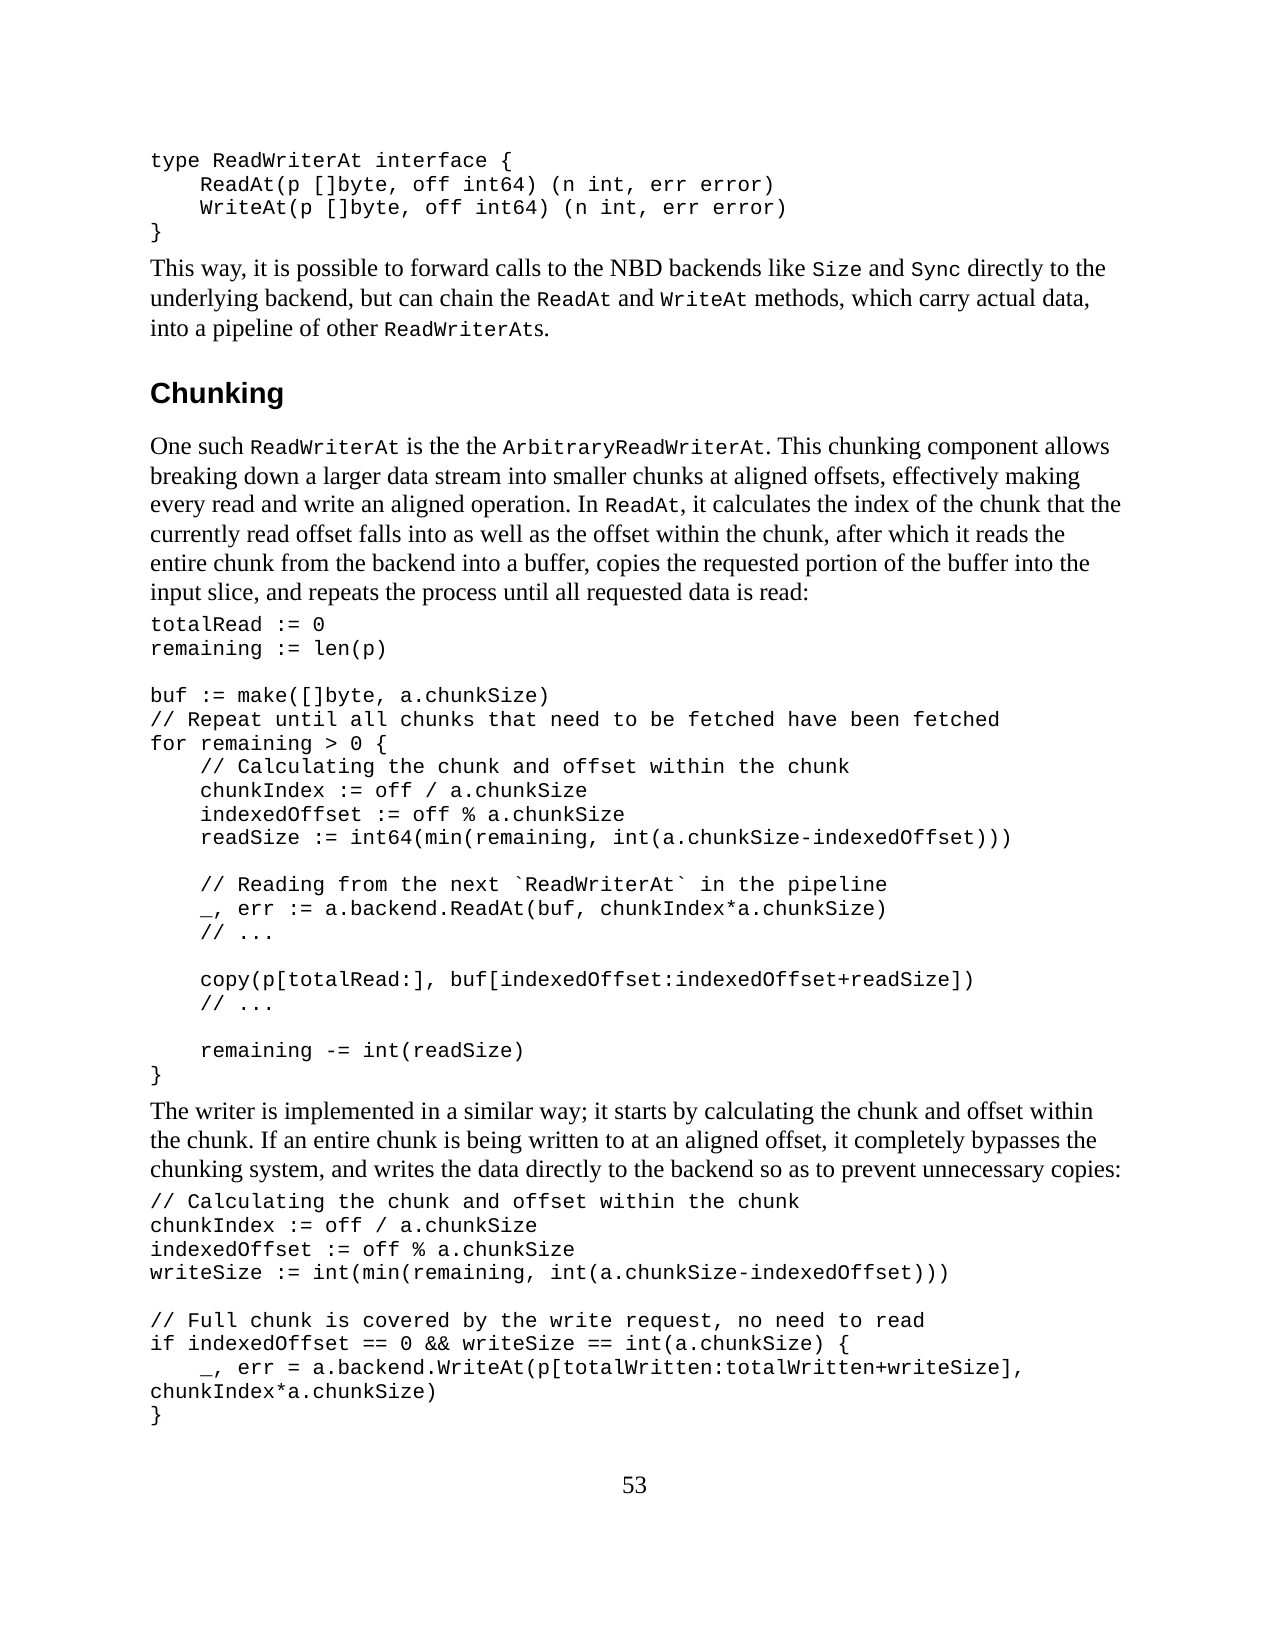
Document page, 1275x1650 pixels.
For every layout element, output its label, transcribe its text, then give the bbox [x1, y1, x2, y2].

text } [150, 1404, 1125, 1428]
text _, err := a.backend.ReadAt(buf, chunkIndex*a.chunkSize) [150, 898, 1125, 922]
text indexedOffset := off % a.chunkSize [150, 1239, 1125, 1262]
text chunkIndex := off / a.chunkSize [150, 1215, 1125, 1239]
text buf := make([]byte, a.chunkSize) [150, 685, 1125, 709]
text type ReadWriterAt interface { [150, 150, 1125, 174]
text The writer is implemented in a similar way; it starts by calculating the chunk and offset within the chunk. If an entire chunk is being written to at an aligned offset, it completely bypasses the chunking system, and writes the data directly to the backend so as to prevent unnecessary copies: [150, 1096, 1125, 1182]
text totalRead := 0 [150, 614, 1125, 638]
text indexedOffset := off % a.chunkSize [150, 803, 1125, 827]
text readSize := int64(min(remaining, int(a.chunkSize-indexedOffset))) [150, 827, 1125, 851]
text // ... [150, 993, 1125, 1016]
text remaining -= int(readSize) [150, 1040, 1125, 1064]
text _, err = a.backend.WriteAt(p[totalWritten:totalWritten+writeSize], chunkIndex*a.chunkSize) [150, 1357, 1125, 1404]
text writeSize := int(min(remaining, int(a.chunkSize-indexedOffset))) [150, 1262, 1125, 1286]
text } [150, 1064, 1125, 1087]
text // Full chunk is covered by the write request, no need to read [150, 1310, 1125, 1333]
text } [150, 221, 1125, 244]
text chunkIndex := off / a.chunkSize [150, 780, 1125, 803]
text ReadAt(p []byte, off int64) (n int, err error) [150, 174, 1125, 197]
text // ... [150, 922, 1125, 945]
text One such ReadWriterAt is the the ArbitraryReadWriterAt. This chunking component allows breaking down a larger data stream into smaller chunks at aligned offsets, effectively making every read and write an aligned operation. In ReadAt, it calculates the index of the chunk that the currently read offset falls into as well as the offset within the chunk, after which it reads the entire chunk from the backend into a buffer, copies the requested portion of the buffer into the input slice, and repeats the process until all requested data is read: [150, 431, 1125, 605]
text // Calculating the chunk and offset within the chunk [150, 756, 1125, 780]
text // Calculating the chunk and offset within the chunk [150, 1191, 1125, 1215]
text if indexedOffset == 0 && writeSize == int(a.chunkSize) { [150, 1333, 1125, 1357]
text for remaining > 0 { [150, 733, 1125, 756]
subtitle Chunking [150, 376, 1125, 410]
text WriteAt(p []byte, off int64) (n int, err error) [150, 197, 1125, 221]
text // Repeat until all chunks that need to be fetched have been fetched [150, 709, 1125, 733]
text This way, it is possible to forward calls to the NBD backends like Size and Sync directly to the underlying backend, but can chain the ReadAt and WriteAt methods, which carry actual data, into a pipeline of other ReadWriterAts. [150, 253, 1125, 342]
text // Reading from the next `ReadWriterAt` in the pipeline [150, 874, 1125, 898]
text copy(p[totalRead:], buf[indexedOffset:indexedOffset+readSize]) [150, 969, 1125, 993]
text remaining := len(p) [150, 638, 1125, 662]
